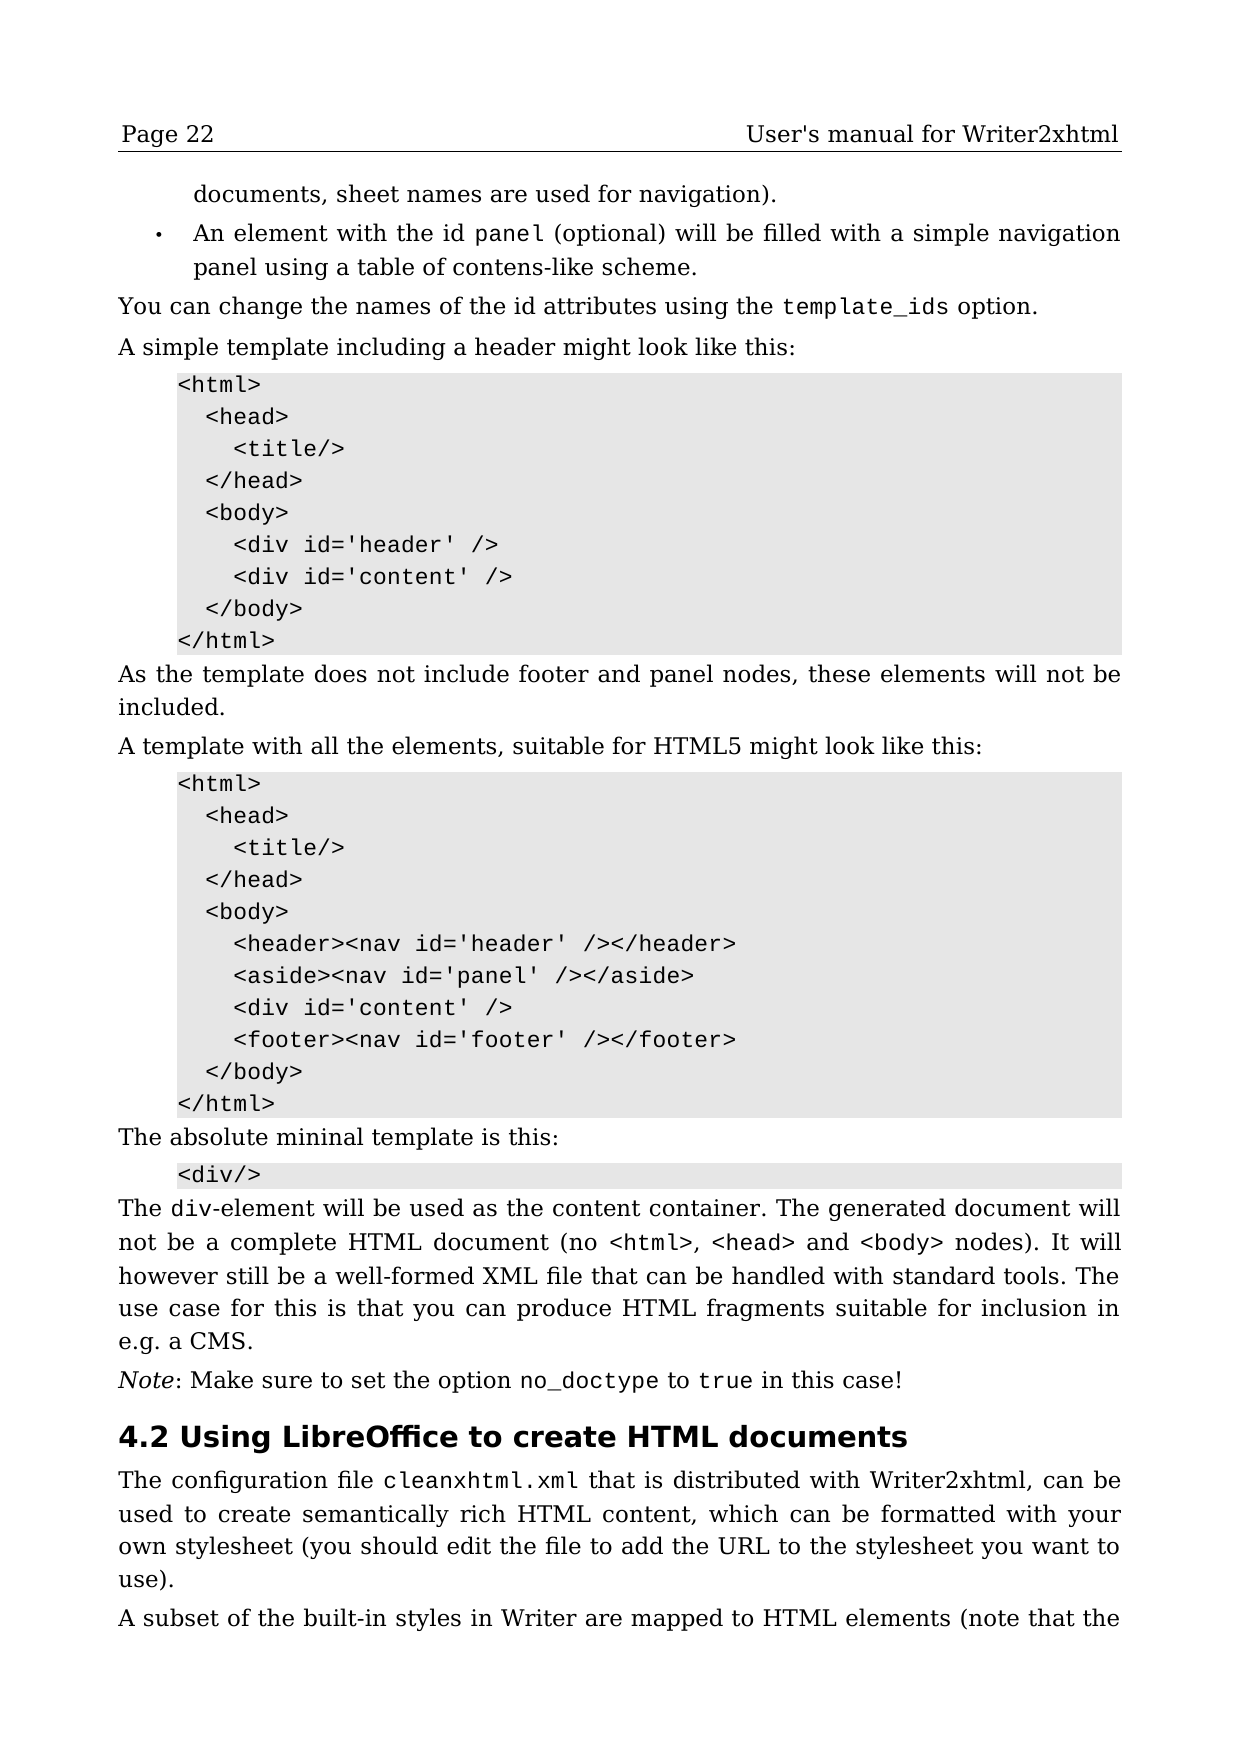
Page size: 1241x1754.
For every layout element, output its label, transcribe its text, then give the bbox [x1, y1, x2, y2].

text A template with all the elements, suitable for HTML5 might look like this: [118, 733, 1122, 760]
text <div id='content' /> [177, 996, 1122, 1022]
text <html> [177, 373, 1122, 399]
text </head> [177, 469, 1122, 495]
text <div/> [177, 1163, 1122, 1189]
text As the template does not include footer and panel nodes, these elements will not be included. [118, 661, 1122, 721]
text <div id='header' /> [177, 533, 1122, 559]
text </head> [177, 868, 1122, 894]
text <footer><nav id='footer' /></footer> [177, 1028, 1122, 1054]
text <title/> [177, 836, 1122, 862]
text <header><nav id='header' /></header> [177, 932, 1122, 958]
text The configuration file cleanxhtml.xml that is distributed with Writer2xhtml, can be used to create semantically rich HTML content, which can be formatted with your own stylesheet (you should edit the file to add the URL to the stylesheet you want to use). [118, 1467, 1122, 1592]
text <div id='content' /> [177, 565, 1122, 591]
text <aside><nav id='panel' /></aside> [177, 964, 1122, 990]
text A subset of the built-in styles in Writer are mapped to HTML elements (note that the [118, 1605, 1122, 1632]
text <html> [177, 772, 1122, 798]
list documents, sheet names are used for navigation). [156, 181, 1122, 207]
text <head> [177, 804, 1122, 830]
text A simple template including a header might look like this: [118, 334, 1122, 361]
text Note: Make sure to set the option no_doctype to true in this case! [118, 1367, 1122, 1396]
text <title/> [177, 437, 1122, 463]
text <body> [177, 501, 1122, 527]
text </html> [177, 629, 1122, 655]
subtitle Using LibreOffice to create HTML documents [118, 1421, 1122, 1454]
text You can change the names of the id attributes using the template_ids option. [118, 293, 1122, 322]
text <body> [177, 900, 1122, 926]
text <head> [177, 405, 1122, 431]
text </html> [177, 1092, 1122, 1118]
text The div-element will be used as the content container. The generated document will not be a complete HTML document (no <html>, <head> and <body> nodes). It will however still be a well-formed XML file that can be handled with standard tools. The use case for this is that you can produce HTML fragments suitable for inclusion in e.g. a CMS. [118, 1195, 1122, 1355]
text </body> [177, 1060, 1122, 1086]
text The absolute mininal template is this: [118, 1124, 1122, 1151]
text </body> [177, 597, 1122, 623]
list An element with the id panel (optional) will be filled with a simple navigation panel using a table of contens-like scheme. [156, 220, 1122, 281]
